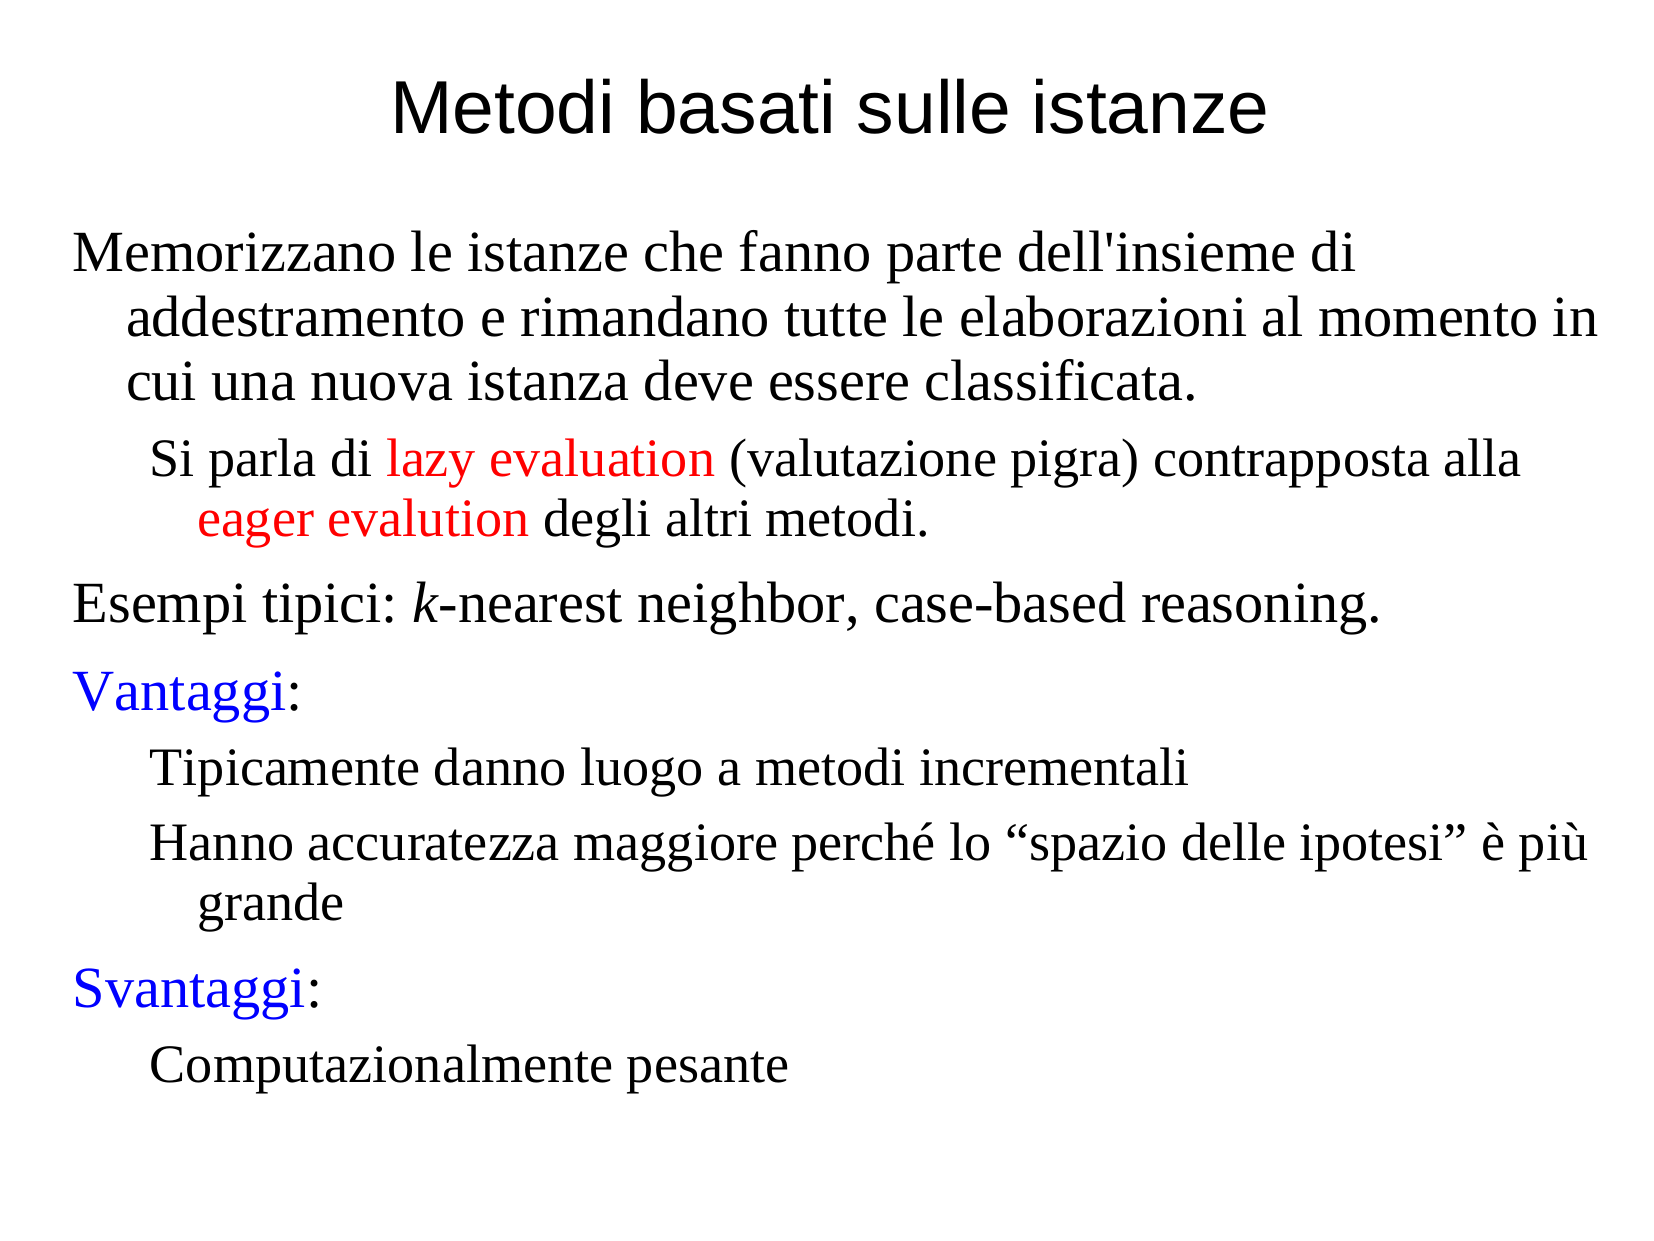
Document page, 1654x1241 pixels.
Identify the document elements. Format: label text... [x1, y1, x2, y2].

title Metodi basati sulle istanze [52, 42, 1608, 173]
list Memorizzano le istanze che fanno parte dell'insieme di addestramento e rimandano tutte le elaborazioni al momento in cui una nuova istanza deve essere classificata. Si parla di lazy evaluation (valutazione pigra) contrapposta alla eager evalution degli altri metodi. Esempi tipici: k-nearest neighbor, case-based reasoning. Vantaggi: Tipicamente danno luogo a metodi incrementali Hanno accuratezza maggiore perché lo “spazio delle ipotesi” è più grande Svantaggi: Computazionalmente pesante [55, 219, 1605, 1179]
